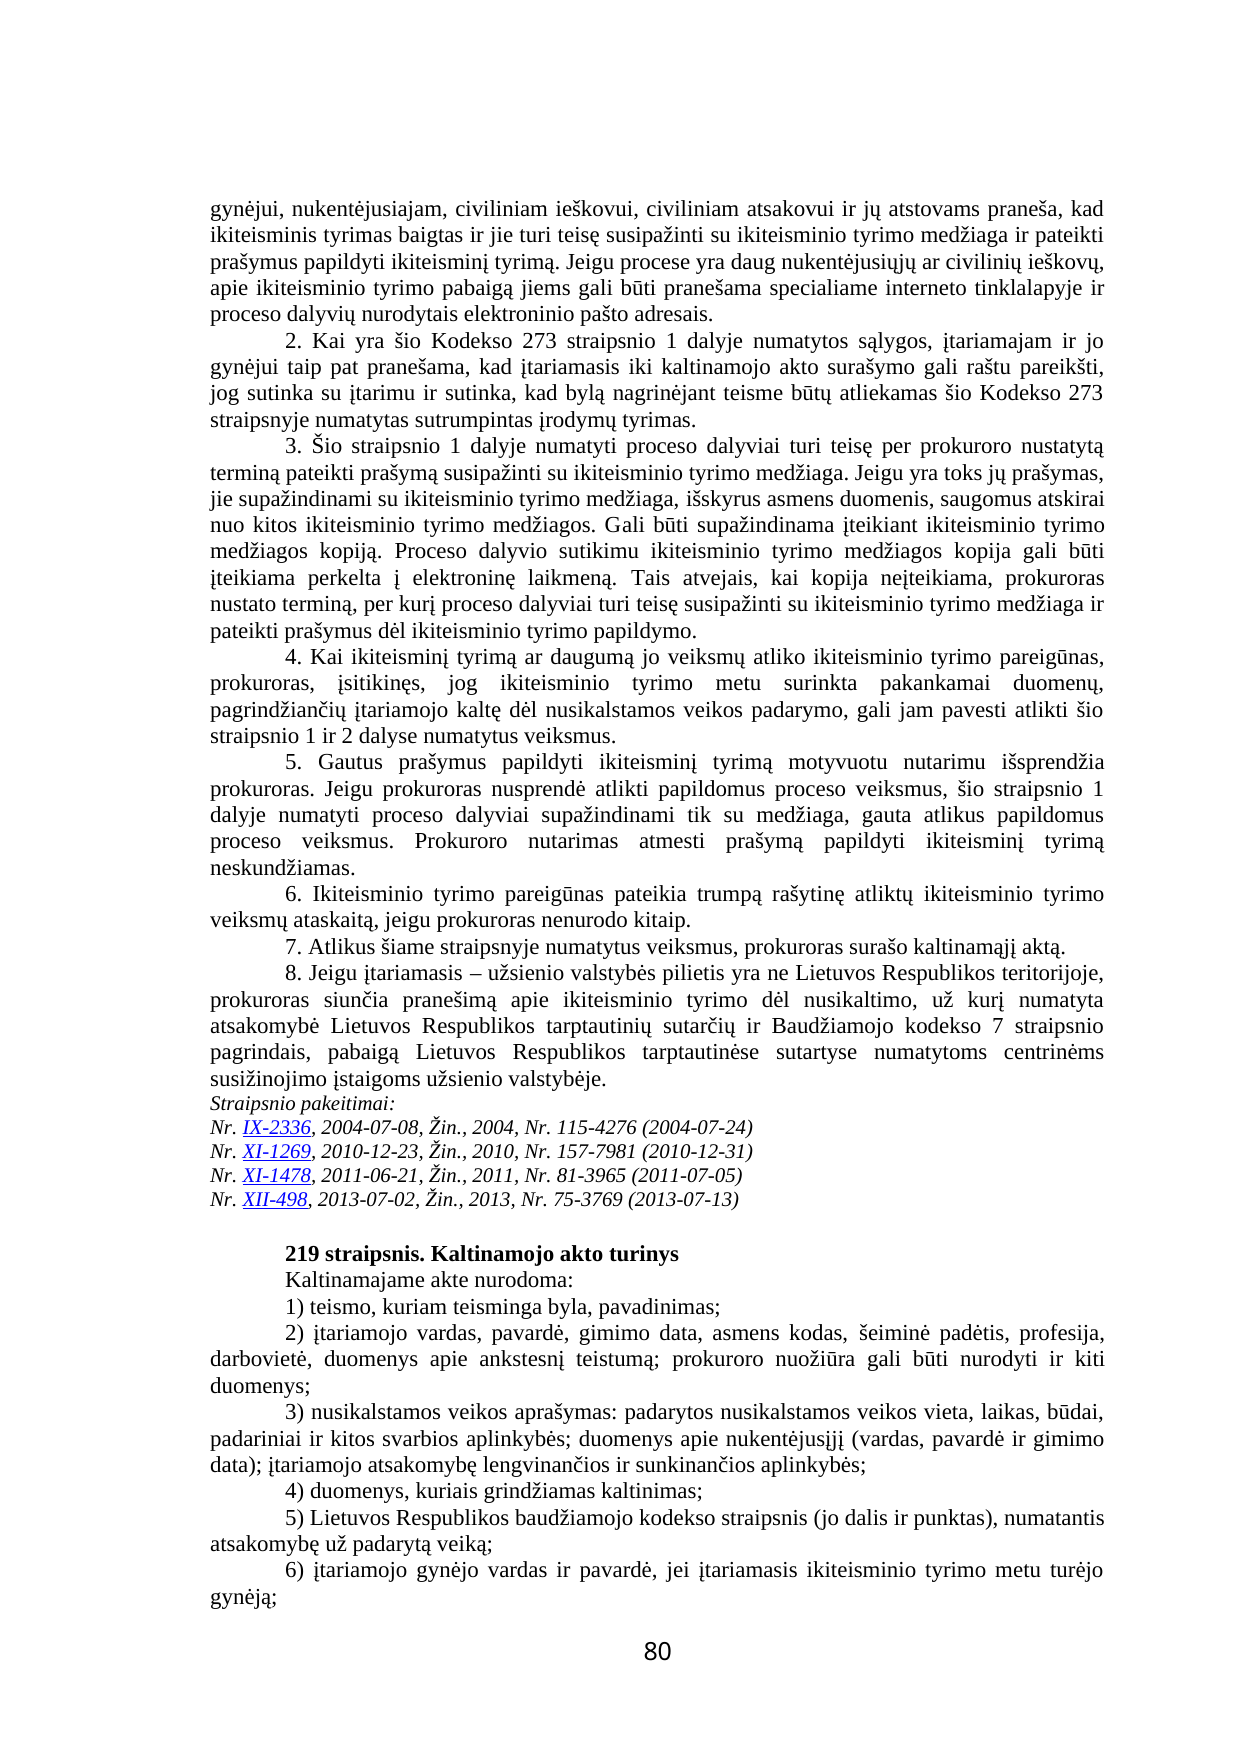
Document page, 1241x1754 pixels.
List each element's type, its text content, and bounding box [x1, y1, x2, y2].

text 3. Šio straipsnio 1 dalyje numatyti proceso dalyviai turi teisę per prokuroro nustatytą terminą pateikti prašymą susipažinti su ikiteisminio tyrimo medžiaga. Jeigu yra toks jų prašymas, jie supažindinami su ikiteisminio tyrimo medžiaga, išskyrus asmens duomenis, saugomus atskirai nuo kitos ikiteisminio tyrimo medžiagos. Gali būti supažindinama įteikiant ikiteisminio tyrimo medžiagos kopiją. Proceso dalyvio sutikimu ikiteisminio tyrimo medžiagos kopija gali būti įteikiama perkelta į elektroninę laikmeną. Tais atvejais, kai kopija neįteikiama, prokuroras nustato terminą, per kurį proceso dalyviai turi teisę susipažinti su ikiteisminio tyrimo medžiaga ir pateikti prašymus dėl ikiteisminio tyrimo papildymo. [210, 432, 1106, 643]
text 4. Kai ikiteisminį tyrimą ar daugumą jo veiksmų atliko ikiteisminio tyrimo pareigūnas, prokuroras, įsitikinęs, jog ikiteisminio tyrimo metu surinkta pakankamai duomenų, pagrindžiančių įtariamojo kaltę dėl nusikalstamos veikos padarymo, gali jam pavesti atlikti šio straipsnio 1 ir 2 dalyse numatytus veiksmus. [210, 643, 1106, 748]
text Nr. IX-2336, 2004-07-08, Žin., 2004, Nr. 115-4276 (2004-07-24) [210, 1115, 1106, 1139]
text 2) įtariamojo vardas, pavardė, gimimo data, asmens kodas, šeiminė padėtis, profesija, darbovietė, duomenys apie ankstesnį teistumą; prokuroro nuožiūra gali būti nurodyti ir kiti duomenys; [210, 1319, 1106, 1398]
text 2. Kai yra šio Kodekso 273 straipsnio 1 dalyje numatytos sąlygos, įtariamajam ir jo gynėjui taip pat pranešama, kad įtariamasis iki kaltinamojo akto surašymo gali raštu pareikšti, jog sutinka su įtarimu ir sutinka, kad bylą nagrinėjant teisme būtų atliekamas šio Kodekso 273 straipsnyje numatytas sutrumpintas įrodymų tyrimas. [210, 327, 1106, 432]
text Kaltinamajame akte nurodoma: [210, 1266, 1106, 1293]
text Straipsnio pakeitimai: [210, 1091, 1106, 1115]
text 219 straipsnis. Kaltinamojo akto turinys [210, 1240, 1106, 1266]
text Nr. XI-1478, 2011-06-21, Žin., 2011, Nr. 81-3965 (2011-07-05) [210, 1163, 1106, 1187]
text 6) įtariamojo gynėjo vardas ir pavardė, jei įtariamasis ikiteisminio tyrimo metu turėjo gynėją; [210, 1556, 1106, 1609]
text 4) duomenys, kuriais grindžiamas kaltinimas; [210, 1477, 1106, 1504]
text 5. Gautus prašymus papildyti ikiteisminį tyrimą motyvuotu nutarimu išsprendžia prokuroras. Jeigu prokuroras nusprendė atlikti papildomus proceso veiksmus, šio straipsnio 1 dalyje numatyti proceso dalyviai supažindinami tik su medžiaga, gauta atlikus papildomus proceso veiksmus. Prokuroro nutarimas atmesti prašymą papildyti ikiteisminį tyrimą neskundžiamas. [210, 748, 1106, 880]
text Nr. XII-498, 2013-07-02, Žin., 2013, Nr. 75-3769 (2013-07-13) [210, 1187, 1106, 1211]
text gynėjui, nukentėjusiajam, civiliniam ieškovui, civiliniam atsakovui ir jų atstovams praneša, kad ikiteisminis tyrimas baigtas ir jie turi teisę susipažinti su ikiteisminio tyrimo medžiaga ir pateikti prašymus papildyti ikiteisminį tyrimą. Jeigu procese yra daug nukentėjusiųjų ar civilinių ieškovų, apie ikiteisminio tyrimo pabaigą jiems gali būti pranešama specialiame interneto tinklalapyje ir proceso dalyvių nurodytais elektroninio pašto adresais. [210, 195, 1106, 327]
text 1) teismo, kuriam teisminga byla, pavadinimas; [210, 1293, 1106, 1319]
text 7. Atlikus šiame straipsnyje numatytus veiksmus, prokuroras surašo kaltinamąjį aktą. [210, 933, 1106, 959]
text 3) nusikalstamos veikos aprašymas: padarytos nusikalstamos veikos vieta, laikas, būdai, padariniai ir kitos svarbios aplinkybės; duomenys apie nukentėjusįjį (vardas, pavardė ir gimimo data); įtariamojo atsakomybę lengvinančios ir sunkinančios aplinkybės; [210, 1398, 1106, 1477]
text Nr. XI-1269, 2010-12-23, Žin., 2010, Nr. 157-7981 (2010-12-31) [210, 1139, 1106, 1163]
text 5) Lietuvos Respublikos baudžiamojo kodekso straipsnis (jo dalis ir punktas), numatantis atsakomybę už padarytą veiką; [210, 1504, 1106, 1556]
text 8. Jeigu įtariamasis – užsienio valstybės pilietis yra ne Lietuvos Respublikos teritorijoje, prokuroras siunčia pranešimą apie ikiteisminio tyrimo dėl nusikaltimo, už kurį numatyta atsakomybė Lietuvos Respublikos tarptautinių sutarčių ir Baudžiamojo kodekso 7 straipsnio pagrindais, pabaigą Lietuvos Respublikos tarptautinėse sutartyse numatytoms centrinėms susižinojimo įstaigoms užsienio valstybėje. [210, 959, 1106, 1091]
text 6. Ikiteisminio tyrimo pareigūnas pateikia trumpą rašytinę atliktų ikiteisminio tyrimo veiksmų ataskaitą, jeigu prokuroras nenurodo kitaip. [210, 880, 1106, 933]
